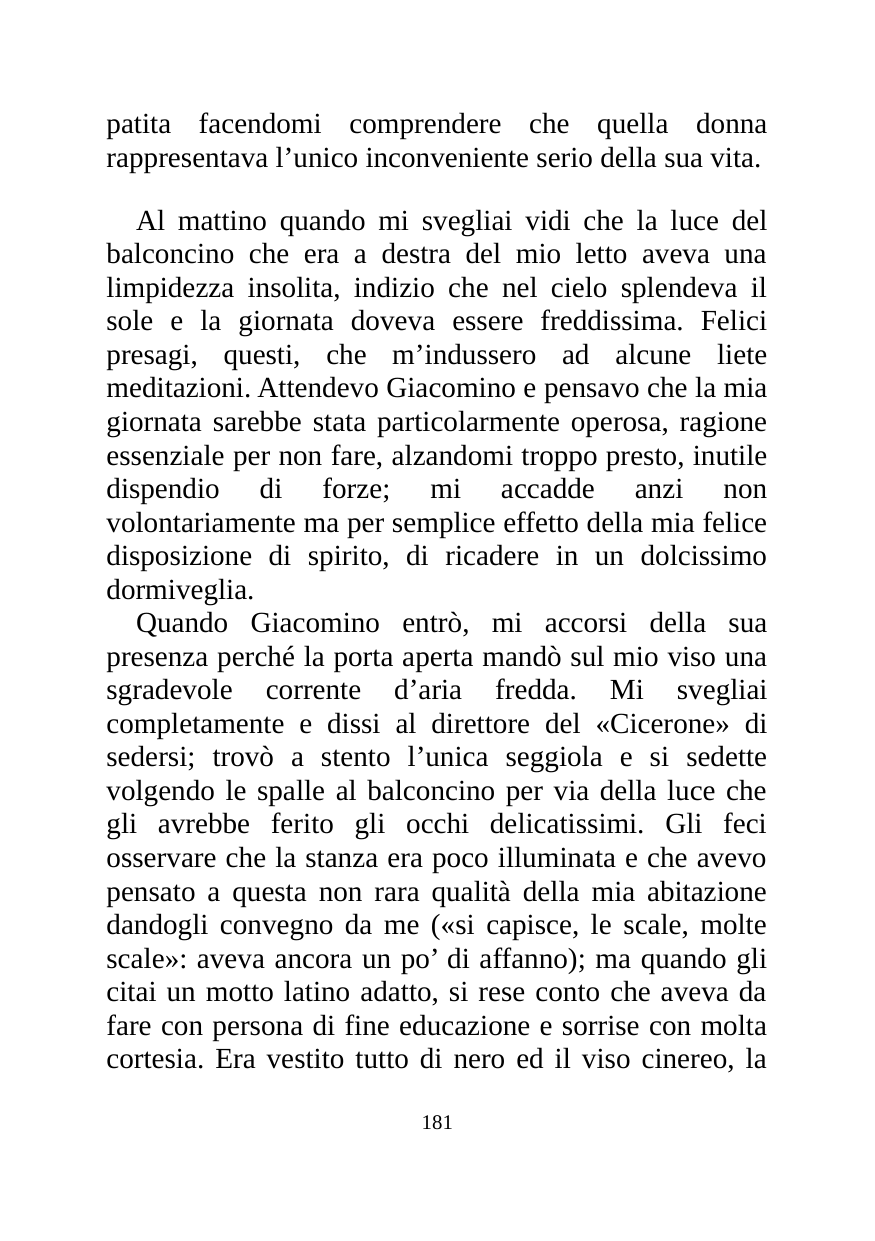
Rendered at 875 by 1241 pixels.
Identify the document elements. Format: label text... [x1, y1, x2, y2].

text Quando Giacomino entrò, mi accorsi della sua presenza perché la porta aperta mandò sul mio viso una sgradevole corrente d’aria fredda. Mi svegliai completamente e dissi al direttore del «Cicerone» di sedersi; trovò a stento l’unica seggiola e si sedette volgendo le spalle al balconcino per via della luce che gli avrebbe ferito gli occhi delicatissimi. Gli feci osservare che la stanza era poco illuminata e che avevo pensato a questa non rara qualità della mia abitazione dandogli convegno da me («si capisce, le scale, molte scale»: aveva ancora un po’ di affanno); ma quando gli citai un motto latino adatto, si rese conto che aveva da fare con persona di fine educazione e sorrise con molta cortesia. Era vestito tutto di nero ed il viso cinereo, la [106, 605, 768, 1075]
text patita facendomi comprendere che quella donna rappresentava l’unico inconveniente serio della sua vita. [106, 106, 768, 173]
text Al mattino quando mi svegliai vidi che la luce del balconcino che era a destra del mio letto aveva una limpidezza insolita, indizio che nel cielo splendeva il sole e la giornata doveva essere freddissima. Felici presagi, questi, che m’indussero ad alcune liete meditazioni. Attendevo Giacomino e pensavo che la mia giornata sarebbe stata particolarmente operosa, ragione essenziale per non fare, alzandomi troppo presto, inutile dispendio di forze; mi accadde anzi non volontariamente ma per semplice effetto della mia felice disposizione di spirito, di ricadere in un dolcissimo dormiveglia. [106, 203, 768, 605]
